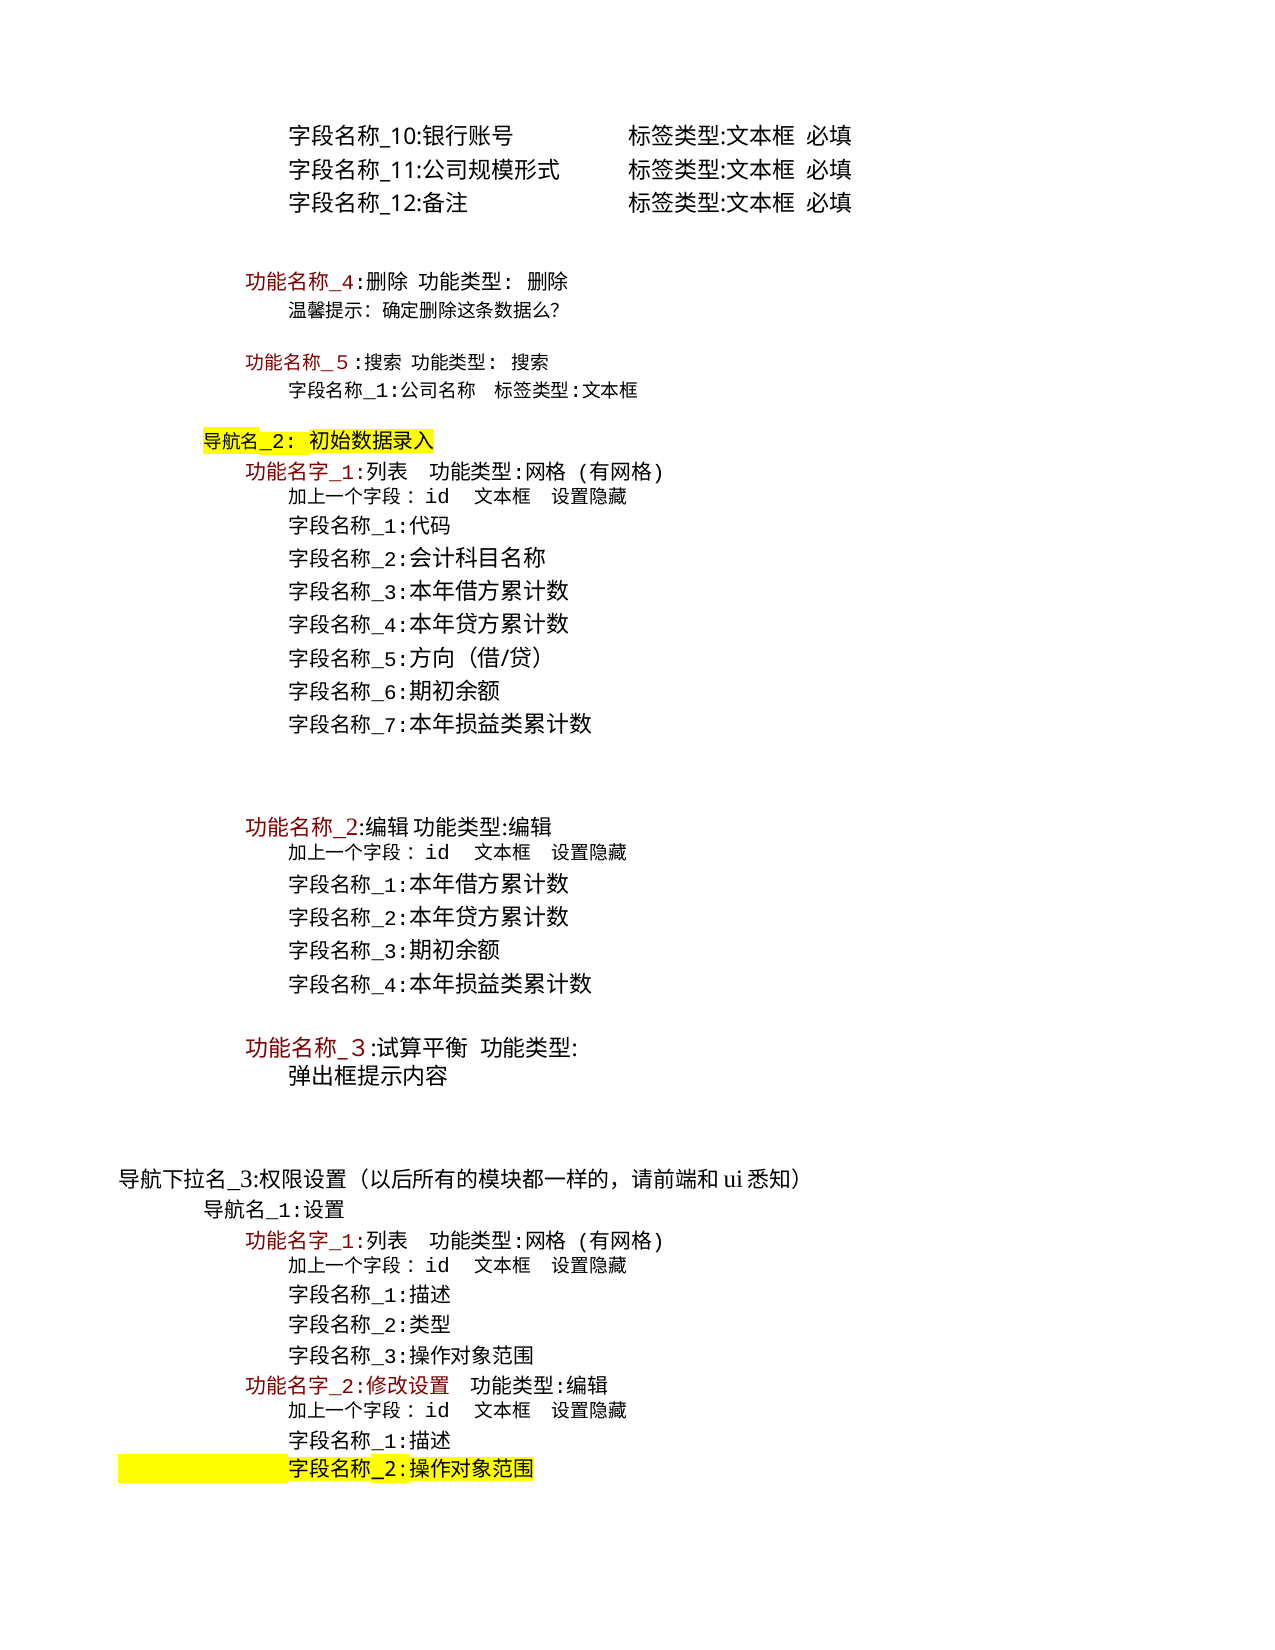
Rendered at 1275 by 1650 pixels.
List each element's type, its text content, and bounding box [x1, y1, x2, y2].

text 加上一个字段 ：id 文本框 设置隐藏 [118, 486, 1157, 509]
text 字段名称_2:本年贷方累计数 [118, 899, 1157, 932]
text 字段名称_2:操作对象范围 [118, 1454, 1157, 1483]
text 导航名_2: 初始数据录入 [118, 427, 1157, 455]
text 字段名称_1:本年借方累计数 [118, 866, 1157, 899]
text 字段名称_3:操作对象范围 [118, 1339, 1157, 1369]
text 功能名字_1:列表 功能类型:网格 (有网格) [118, 455, 1157, 486]
text 功能名称_2:编辑 功能类型:编辑 [118, 810, 1157, 842]
text 字段名称_6:期初余额 [118, 673, 1157, 706]
text 字段名称_1:描述 [118, 1278, 1157, 1309]
text 字段名称_10:银行账号 标签类型:文本框 必填 [118, 118, 1157, 151]
text 字段名称_2:会计科目名称 [118, 540, 1157, 573]
text 字段名称_11:公司规模形式 标签类型:文本框 必填 [118, 151, 1157, 185]
text 功能名字_1:列表 功能类型:网格 (有网格) [118, 1224, 1157, 1254]
text 字段名称_1:描述 [118, 1424, 1157, 1454]
text 字段名称_1:代码 [118, 509, 1157, 540]
text 字段名称_4:本年损益类累计数 [118, 966, 1157, 999]
text 温馨提示：确定删除这条数据么？ [118, 296, 1157, 324]
text 功能名字_2:修改设置 功能类型:编辑 [118, 1369, 1157, 1400]
text 功能名称_３:试算平衡 功能类型: [118, 1030, 1157, 1063]
text 字段名称_3:本年借方累计数 [118, 573, 1157, 606]
text 加上一个字段 ：id 文本框 设置隐藏 [118, 1254, 1157, 1278]
text 字段名称_1:公司名称 标签类型:文本框 [118, 376, 1157, 403]
text 弹出框提示内容 [118, 1063, 1157, 1091]
text 导航下拉名_3:权限设置（以后所有的模块都一样的，请前端和ui悉知） [118, 1162, 1157, 1194]
text 功能名称_５:搜索 功能类型: 搜索 [118, 347, 1157, 376]
text 字段名称_12:备注 标签类型:文本框 必填 [118, 185, 1157, 218]
text 字段名称_7:本年损益类累计数 [118, 706, 1157, 739]
text 字段名称_2:类型 [118, 1309, 1157, 1339]
text 字段名称_4:本年贷方累计数 [118, 606, 1157, 639]
text 加上一个字段 ：id 文本框 设置隐藏 [118, 842, 1157, 866]
text 加上一个字段 ：id 文本框 设置隐藏 [118, 1400, 1157, 1424]
text 导航名_1:设置 [118, 1194, 1157, 1224]
text 字段名称_5:方向（借/贷） [118, 639, 1157, 673]
text 字段名称_3:期初余额 [118, 932, 1157, 966]
text 功能名称_4:删除 功能类型: 删除 [118, 265, 1157, 296]
